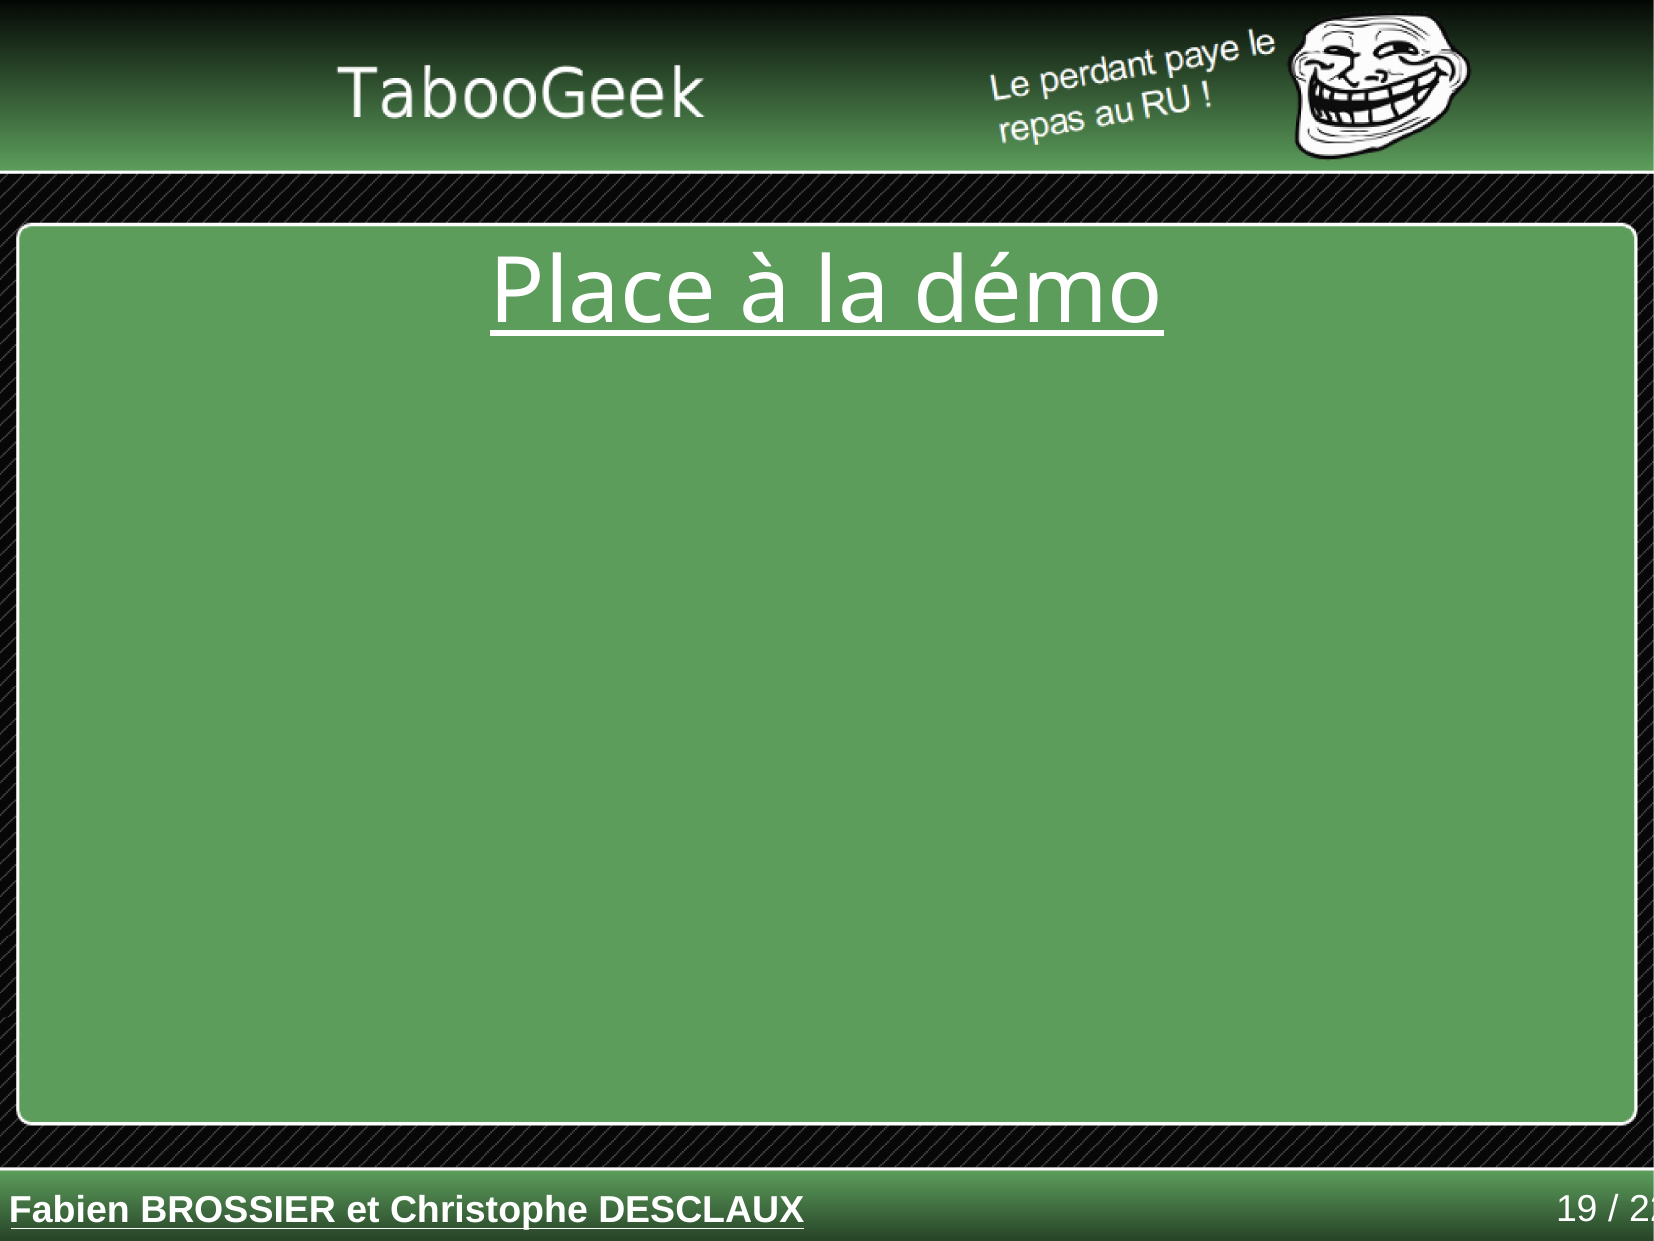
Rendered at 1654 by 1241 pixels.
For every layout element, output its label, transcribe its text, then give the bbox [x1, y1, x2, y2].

picture [0, 0, 1654, 1241]
title Place à la démo [35, 213, 1619, 362]
